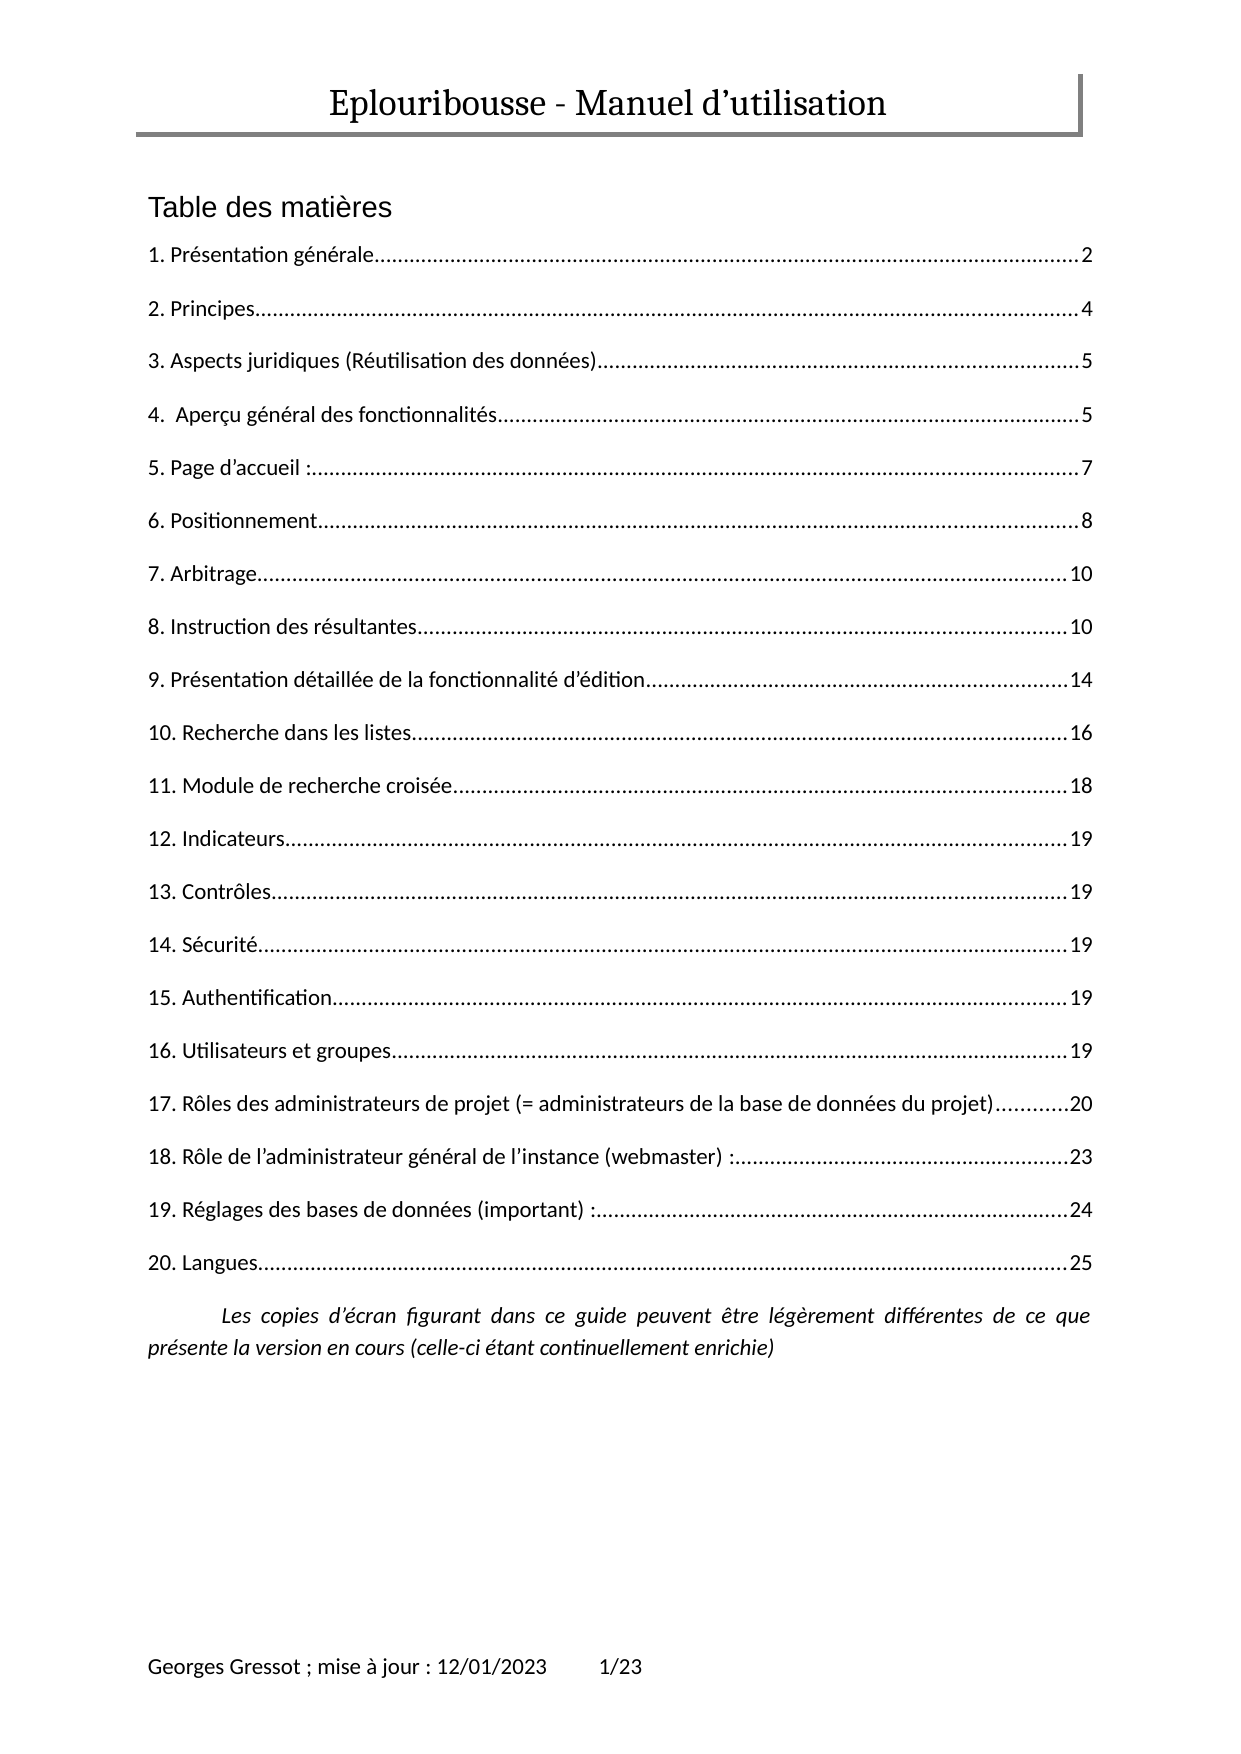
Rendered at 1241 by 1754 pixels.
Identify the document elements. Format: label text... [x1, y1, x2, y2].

text 1. Présentation générale 2 [148, 241, 1093, 269]
text 9. Présentation détaillée de la fonctionnalité d’édition 14 [148, 665, 1093, 693]
text 3. Aspects juridiques (Réutilisation des données) 5 [148, 347, 1093, 375]
text 20. Langues 25 [148, 1248, 1093, 1276]
text 14. Sécurité 19 [148, 930, 1093, 958]
text 2. Principes 4 [148, 294, 1093, 322]
text 13. Contrôles 19 [148, 877, 1093, 905]
text 11. Module de recherche croisée 18 [148, 771, 1093, 799]
text Les copies d’écran figurant dans ce guide peuvent être légèrement différentes de ce que présente la version en cours (celle-ci étant continuellement enrichie) [148, 1301, 1093, 1361]
text 17. Rôles des administrateurs de projet (= administrateurs de la base de données du projet) 20 [148, 1089, 1093, 1117]
text 19. Réglages des bases de données (important) : 24 [148, 1195, 1093, 1223]
text 16. Utilisateurs et groupes 19 [148, 1036, 1093, 1064]
text 4. Aperçu général des fonctionnalités 5 [148, 400, 1093, 428]
subtitle Table des matières [148, 189, 1093, 223]
text 5. Page d’accueil : 7 [148, 453, 1093, 481]
text 8. Instruction des résultantes 10 [148, 612, 1093, 640]
text 15. Authentification 19 [148, 983, 1093, 1011]
text 7. Arbitrage 10 [148, 559, 1093, 587]
text 10. Recherche dans les listes 16 [148, 718, 1093, 746]
text 12. Indicateurs 19 [148, 824, 1093, 852]
text 18. Rôle de l’administrateur général de l’instance (webmaster) : 23 [148, 1142, 1093, 1170]
text 6. Positionnement 8 [148, 506, 1093, 534]
